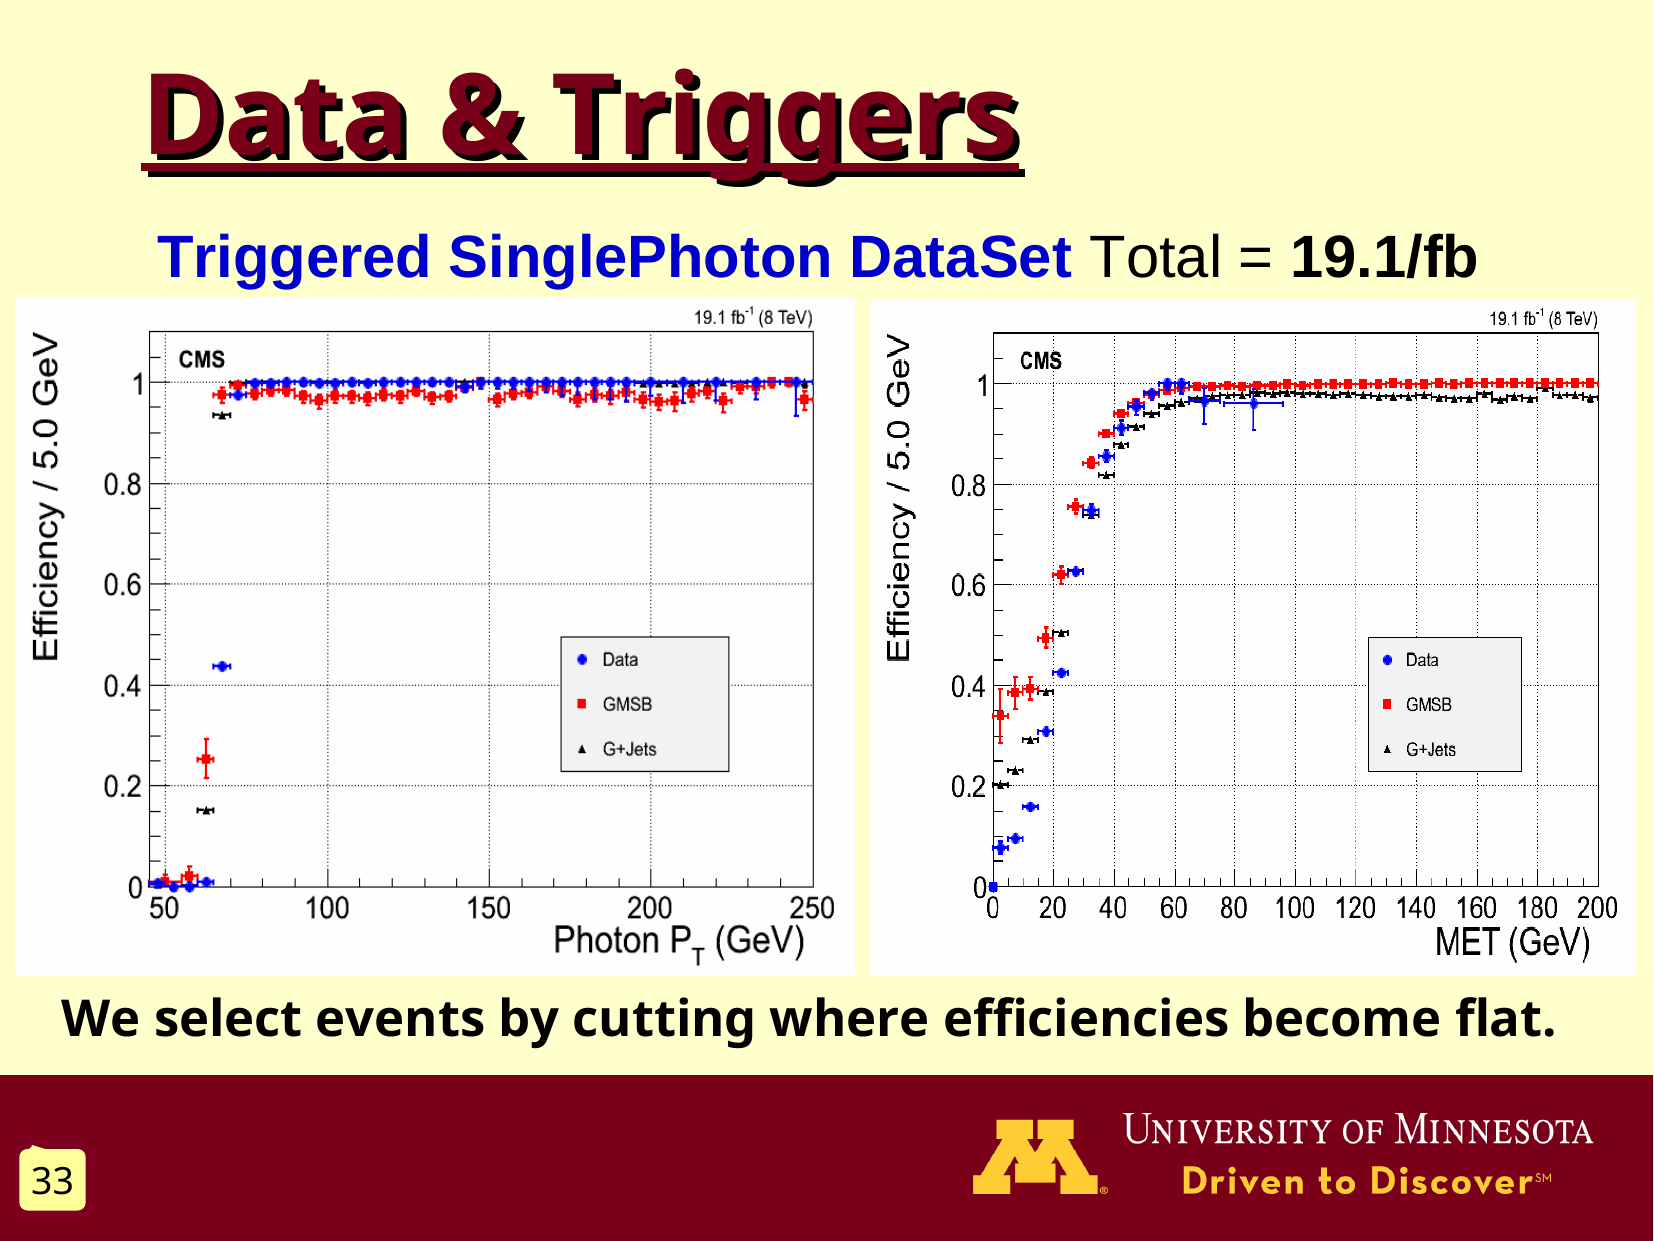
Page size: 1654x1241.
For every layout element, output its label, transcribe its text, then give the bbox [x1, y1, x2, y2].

list We select events by cutting where efficiencies become flat. [15, 975, 1601, 1064]
list Triggered SinglePhoton DataSet Total = 19.1/fb [105, 210, 1511, 299]
text_box 33 [15, 1137, 91, 1216]
picture [870, 300, 1636, 976]
picture [15, 298, 855, 975]
title Data & Triggers [126, 23, 1532, 196]
picture [0, 1075, 1654, 1241]
